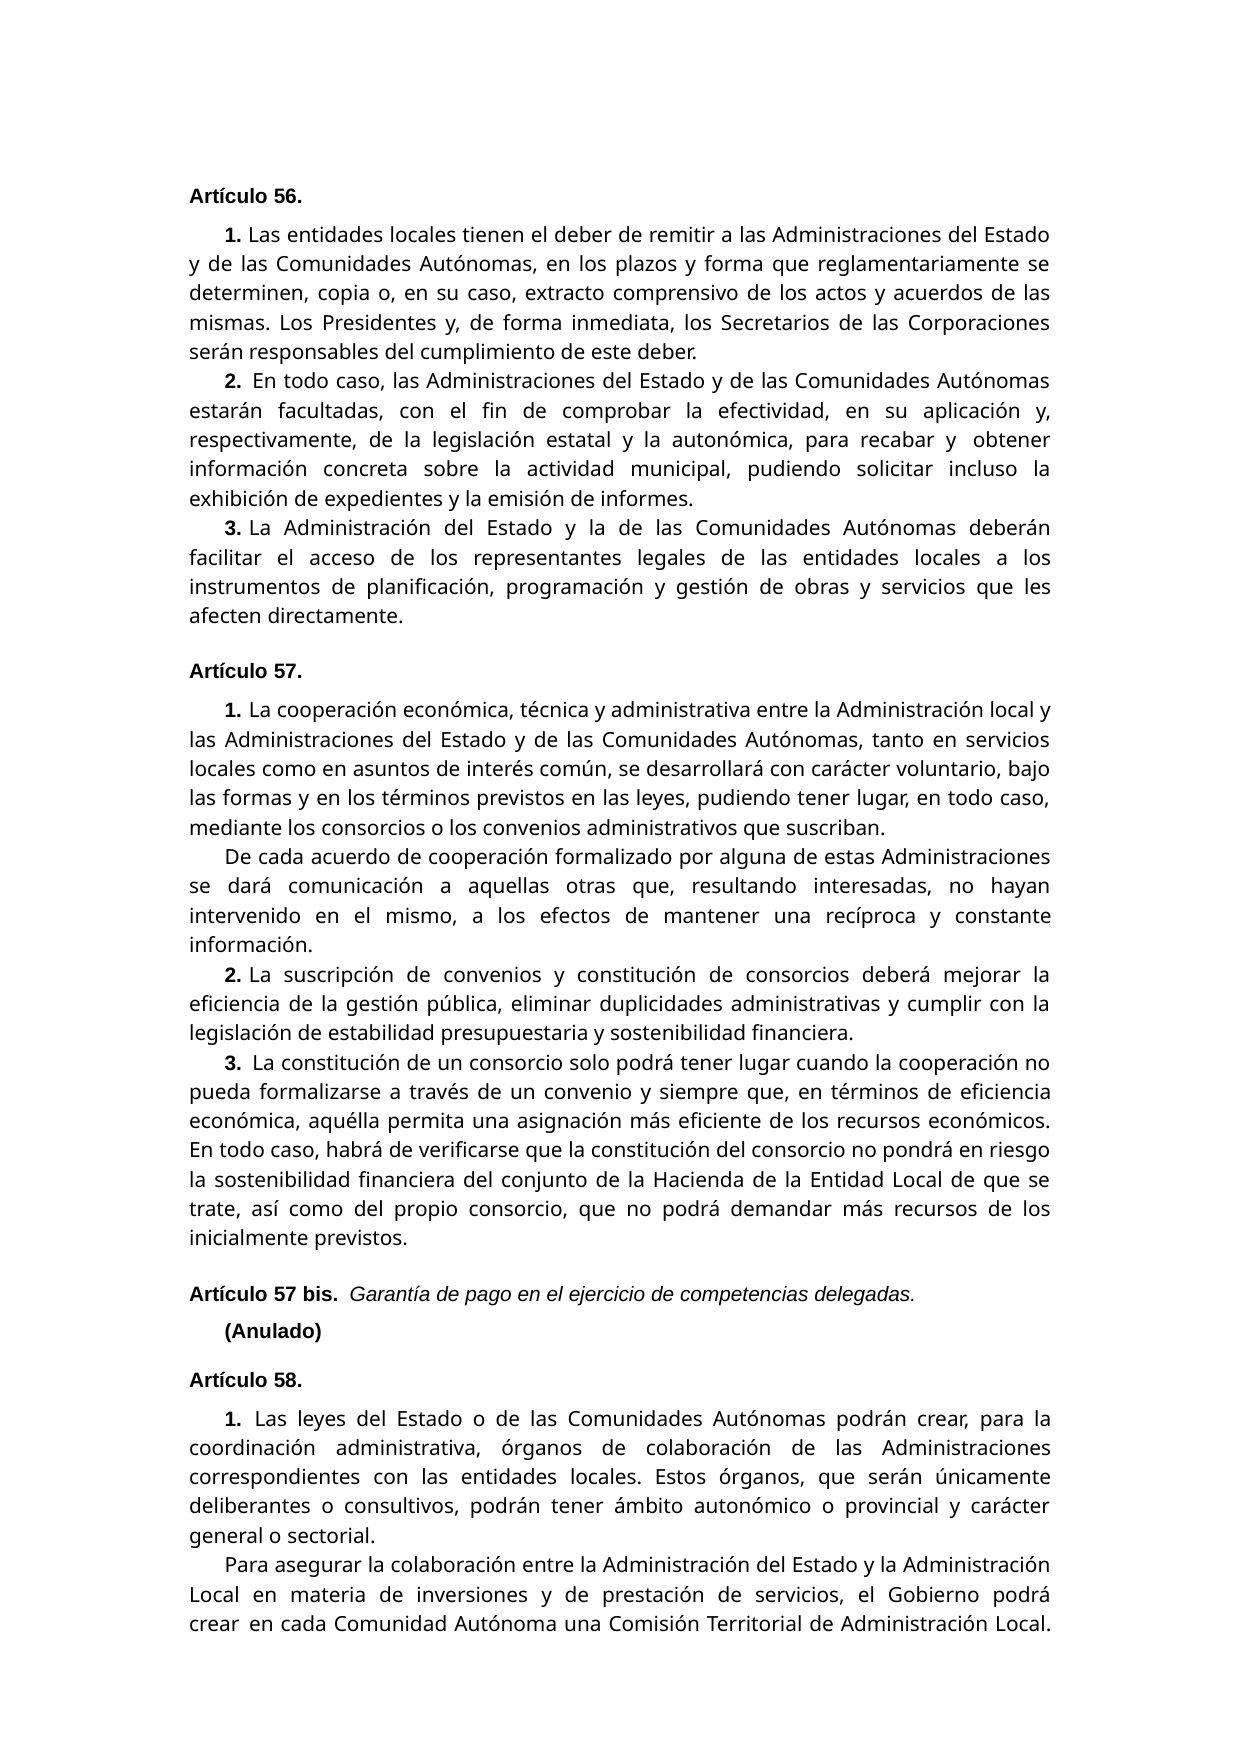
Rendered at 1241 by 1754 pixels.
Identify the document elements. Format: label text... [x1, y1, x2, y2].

list La cooperación económica, técnica y administrativa entre la Administración local y las Administraciones del Estado y de las Comunidades Autónomas, tanto en servicios locales como en asuntos de interés común, se desarrollará con carácter voluntario, bajo las formas y en los términos previstos en las leyes, pudiendo tener lugar, en todo caso, mediante los consorcios o los convenios administrativos que suscriban. [189, 696, 1051, 841]
text Artículo 58. [189, 1367, 1184, 1391]
subtitle Artículo 56. [189, 183, 1184, 207]
list Las leyes del Estado o de las Comunidades Autónomas podrán crear, para la coordinación administrativa, órganos de colaboración de las Administraciones correspondientes con las entidades locales. Estos órganos, que serán únicamente deliberantes o consultivos, podrán tener ámbito autonómico o provincial y carácter general o sectorial. [189, 1404, 1051, 1549]
text De cada acuerdo de cooperación formalizado por alguna de estas Administraciones se dará comunicación a aquellas otras que, resultando interesadas, no hayan intervenido en el mismo, a los efectos de mantener una recíproca y constante información. [189, 842, 1052, 959]
list En todo caso, las Administraciones del Estado y de las Comunidades Autónomas estarán facultadas, con el fin de comprobar la efectividad, en su aplicación y, respectivamente, de la legislación estatal y la autonómica, para recabar y obtener información concreta sobre la actividad municipal, pudiendo solicitar incluso la exhibición de expedientes y la emisión de informes. [189, 367, 1051, 512]
subtitle Artículo 57. [189, 659, 1184, 683]
list La Administración del Estado y la de las Comunidades Autónomas deberán facilitar el acceso de los representantes legales de las entidades locales a los instrumentos de planificación, programación y gestión de obras y servicios que les afecten directamente. [189, 513, 1051, 629]
text Para asegurar la colaboración entre la Administración del Estado y la Administración Local en materia de inversiones y de prestación de servicios, el Gobierno podrá crear en cada Comunidad Autónoma una Comisión Territorial de Administración Local. [189, 1550, 1051, 1637]
list La suscripción de convenios y constitución de consorcios deberá mejorar la eficiencia de la gestión pública, eliminar duplicidades administrativas y cumplir con la legislación de estabilidad presupuestaria y sostenibilidad financiera. [189, 960, 1051, 1047]
list Las entidades locales tienen el deber de remitir a las Administraciones del Estado y de las Comunidades Autónomas, en los plazos y forma que reglamentariamente se determinen, copia o, en su caso, extracto comprensivo de los actos y acuerdos de las mismas. Los Presidentes y, de forma inmediata, los Secretarios de las Corporaciones serán responsables del cumplimiento de este deber. [189, 220, 1051, 365]
subtitle (Anulado) [224, 1319, 1184, 1343]
text Artículo 57 bis. Garantía de pago en el ejercicio de competencias delegadas. [189, 1282, 1184, 1306]
list La constitución de un consorcio solo podrá tener lugar cuando la cooperación no pueda formalizarse a través de un convenio y siempre que, en términos de eficiencia económica, aquélla permita una asignación más eficiente de los recursos económicos. En todo caso, habrá de verificarse que la constitución del consorcio no pondrá en riesgo la sostenibilidad financiera del conjunto de la Hacienda de la Entidad Local de que se trate, así como del propio consorcio, que no podrá demandar más recursos de los inicialmente previstos. [189, 1048, 1052, 1252]
